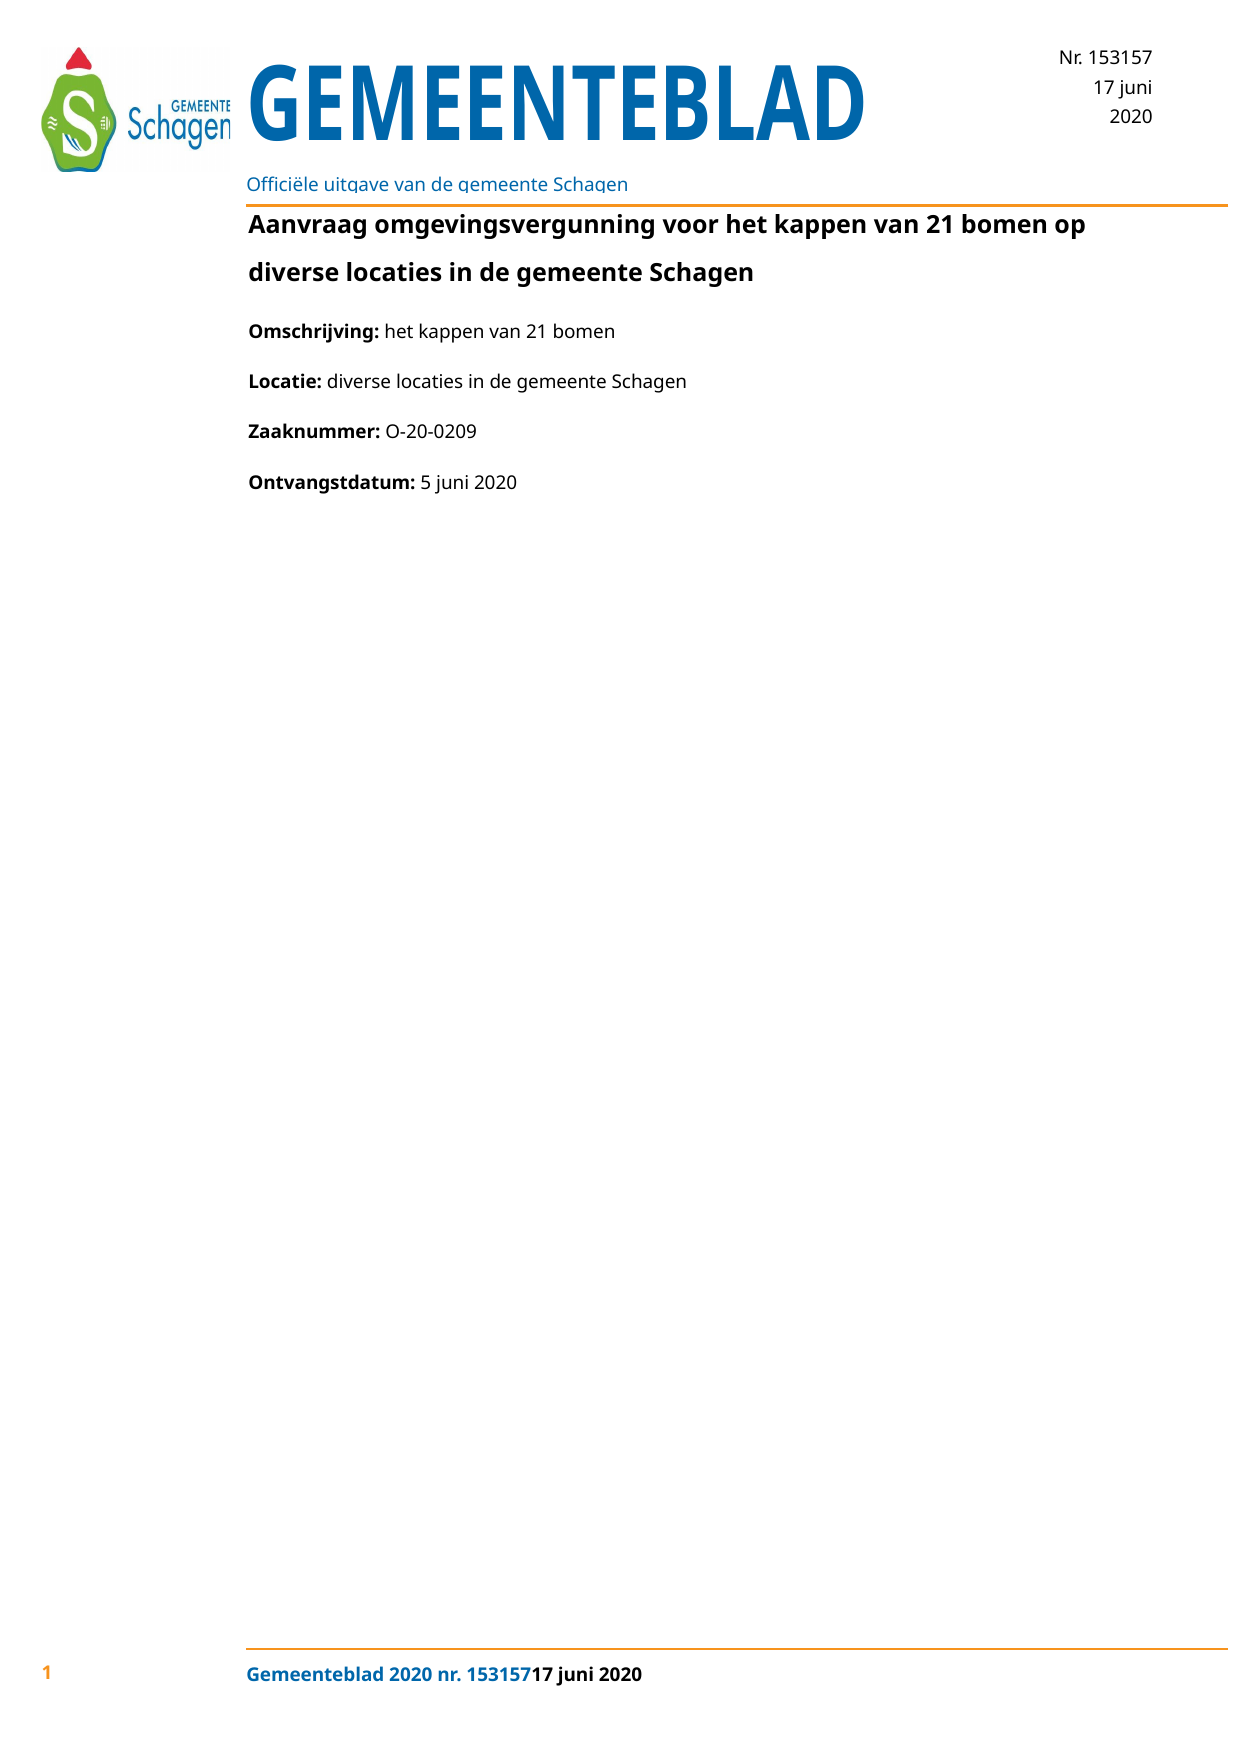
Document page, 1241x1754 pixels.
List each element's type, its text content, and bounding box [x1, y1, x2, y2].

text Locatie: diverse locaties in de gemeente Schagen [248, 368, 1152, 394]
text Ontvangstdatum: 5 juni 2020 [248, 469, 1152, 495]
text Aanvraag omgevingsvergunning voor het kappen van 21 bomen op diverse locaties in de gemeente Schagen [248, 207, 1152, 288]
text Omschrijving: het kappen van 21 bomen [248, 318, 1152, 344]
picture [41, 47, 231, 172]
text Zaaknummer: O-20-0209 [248, 419, 1152, 444]
